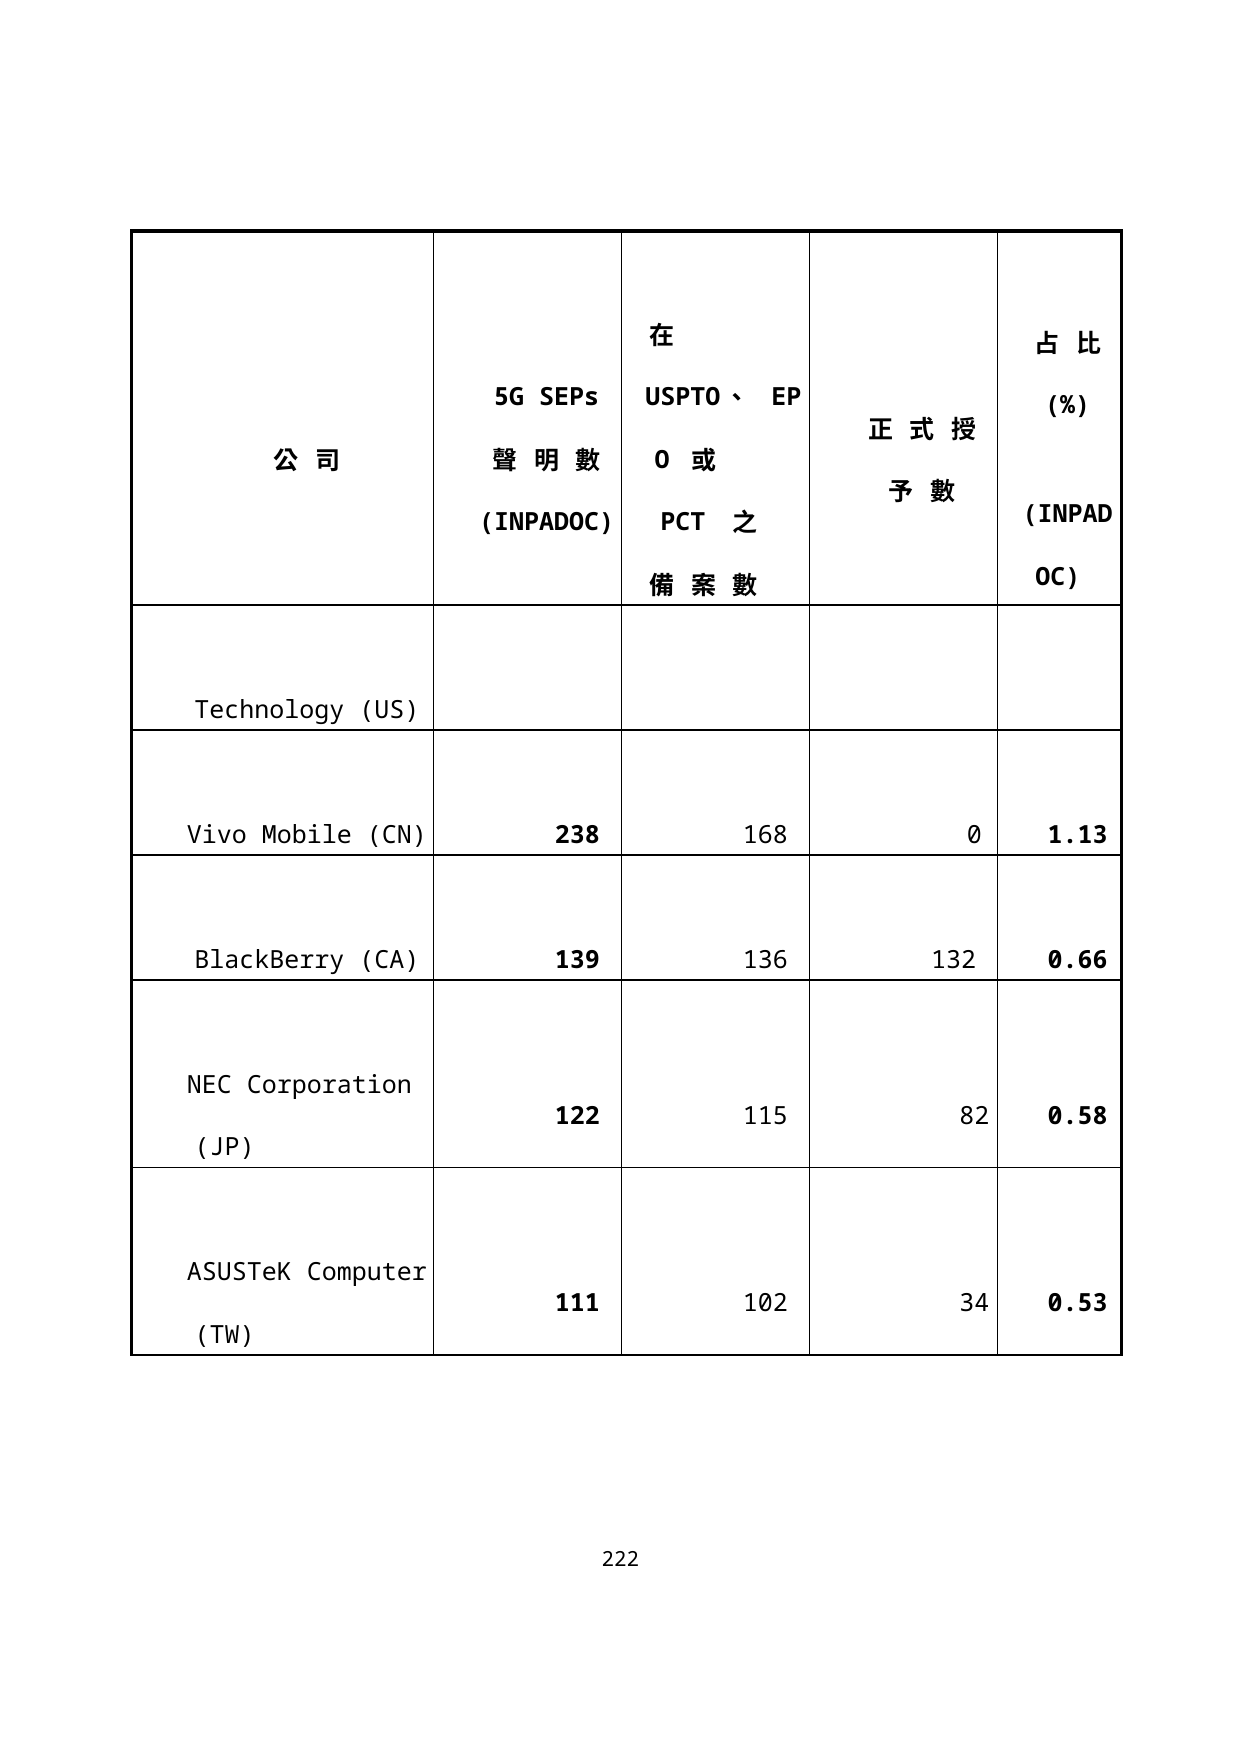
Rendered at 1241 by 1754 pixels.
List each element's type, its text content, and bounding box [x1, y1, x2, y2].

table_cell 122 [434, 981, 621, 1167]
table_cell [434, 606, 621, 729]
table_cell [622, 606, 809, 729]
table_cell 34 [810, 1168, 997, 1354]
table_cell [810, 606, 997, 729]
table_cell 0.53 [998, 1168, 1120, 1354]
table_cell BlackBerry (CA) [133, 856, 433, 979]
table_cell ASUSTeK Computer (TW) [133, 1168, 433, 1354]
table_cell 1.13 [998, 731, 1120, 854]
table_header 公司 [133, 233, 433, 604]
table_cell NEC Corporation (JP) [133, 981, 433, 1167]
table_cell 0 [810, 731, 997, 854]
table_cell 0.58 [998, 981, 1120, 1167]
table_cell 82 [810, 981, 997, 1167]
table_cell 111 [434, 1168, 621, 1354]
table_cell 168 [622, 731, 809, 854]
table_cell 136 [622, 856, 809, 979]
table_header 5G SEPs聲明數(INPADOC) [434, 233, 621, 604]
table_cell 139 [434, 856, 621, 979]
table_cell Vivo Mobile (CN) [133, 731, 433, 854]
table_cell Technology (US) [133, 606, 433, 729]
table_header 正式授予數 [810, 233, 997, 604]
table_cell 115 [622, 981, 809, 1167]
table_header 占比(%) (INPADOC) [998, 233, 1120, 604]
table_header 在USPTO、EPO或 PCT之備案數 [622, 233, 809, 604]
table_cell 102 [622, 1168, 809, 1354]
table_cell 238 [434, 731, 621, 854]
table_cell 0.66 [998, 856, 1120, 979]
table_cell 132 [810, 856, 997, 979]
table_cell [998, 606, 1120, 729]
